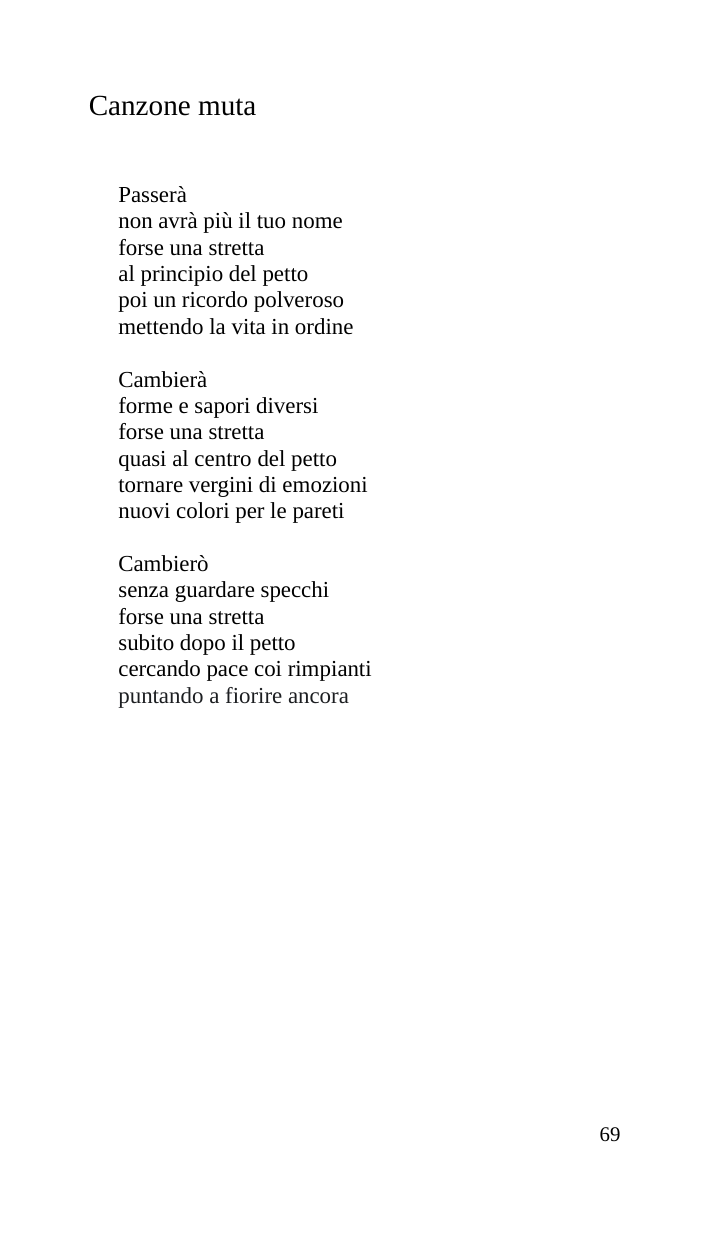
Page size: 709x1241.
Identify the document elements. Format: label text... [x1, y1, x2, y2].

text nuovi colori per le pareti [88, 497, 620, 524]
text forse una stretta [88, 234, 620, 260]
text poi un ricordo polveroso [88, 287, 620, 313]
text Cambierò [88, 550, 620, 576]
text Passerà [88, 181, 620, 207]
text al principio del petto [88, 260, 620, 287]
text forme e sapori diversi [88, 392, 620, 418]
text Cambierà [88, 366, 620, 392]
text subito dopo il petto [88, 629, 620, 656]
text forse una stretta [88, 603, 620, 629]
text forse una stretta [88, 418, 620, 445]
text cercando pace coi rimpianti [88, 656, 620, 682]
text quasi al centro del petto [88, 445, 620, 471]
text mettendo la vita in ordine [88, 313, 620, 339]
text Canzone muta [88, 88, 620, 122]
text tornare vergini di emozioni [88, 471, 620, 497]
text senza guardare specchi [88, 576, 620, 603]
text non avrà più il tuo nome [88, 207, 620, 234]
text puntando a fiorire ancora [88, 682, 620, 708]
